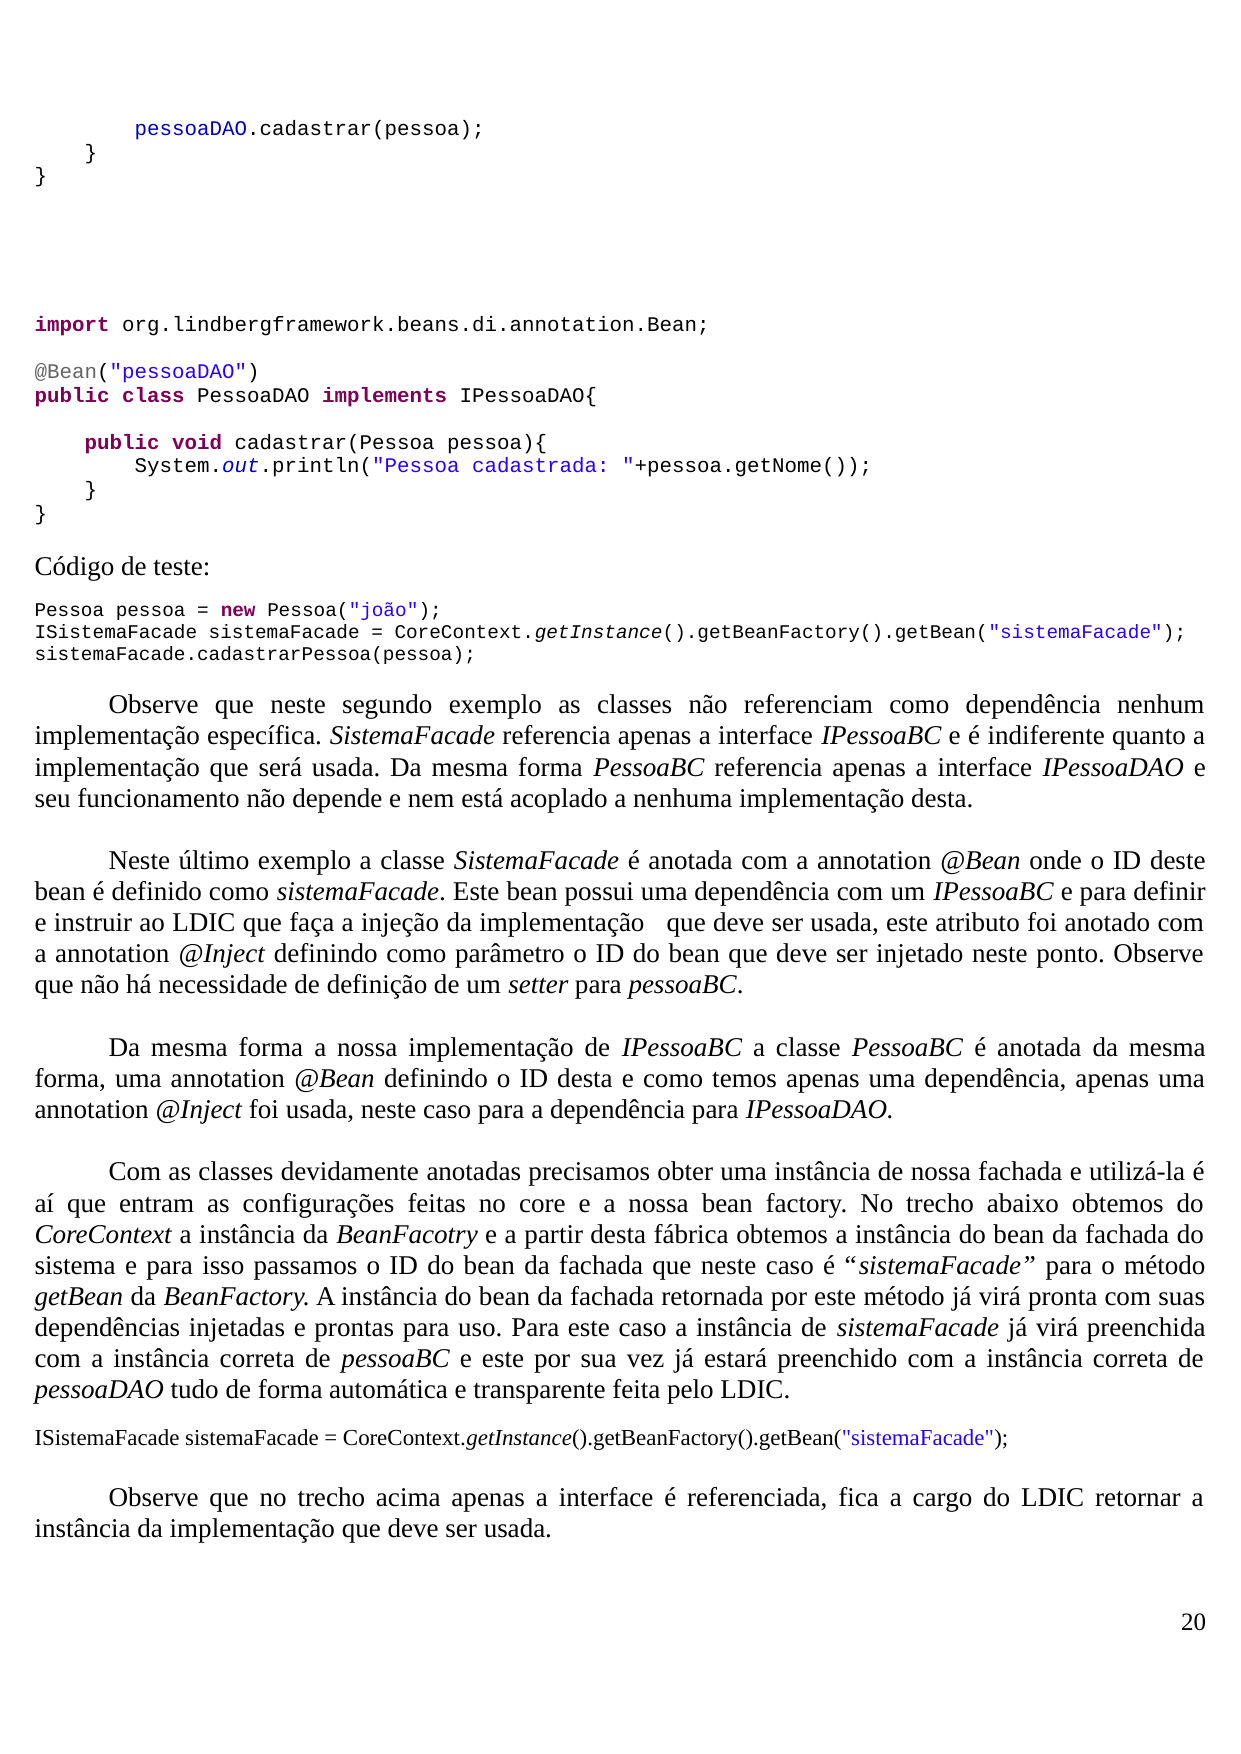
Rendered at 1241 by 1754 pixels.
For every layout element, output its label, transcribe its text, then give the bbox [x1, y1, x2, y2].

text } [34, 142, 1206, 165]
text @Bean("pessoaDAO") [34, 361, 1206, 384]
text public void cadastrar(Pessoa pessoa){ [34, 432, 1206, 456]
text Código de teste: [34, 550, 1206, 581]
text Da mesma forma a nossa implementação de IPessoaBC a classe PessoaBC é anotada da mesma forma, uma annotation @Bean definindo o ID desta e como temos apenas uma dependência, apenas uma annotation @Inject foi usada, neste caso para a dependência para IPessoaDAO. [34, 1031, 1206, 1124]
text import org.lindbergframework.beans.di.annotation.Bean; [34, 314, 1206, 337]
text ISistemaFacade sistemaFacade = CoreContext.getInstance().getBeanFactory().getBean("sistemaFacade"); [34, 1424, 1206, 1450]
text } [34, 165, 1206, 189]
text public class PessoaDAO implements IPessoaDAO{ [34, 384, 1206, 408]
text Observe que neste segundo exemplo as classes não referenciam como dependência nenhum implementação específica. SistemaFacade referencia apenas a interface IPessoaBC e é indiferente quanto a implementação que será usada. Da mesma forma PessoaBC referencia apenas a interface IPessoaDAO e seu funcionamento não depende e nem está acoplado a nenhuma implementação desta. [34, 688, 1206, 813]
text } [34, 479, 1206, 503]
text System.out.println("Pessoa cadastrada: "+pessoa.getNome()); [34, 456, 1206, 479]
text sistemaFacade.cadastrarPessoa(pessoa); [34, 644, 1206, 666]
text Pessoa pessoa = new Pessoa("joão"); [34, 600, 1206, 622]
text pessoaDAO.cadastrar(pessoa); [34, 118, 1206, 142]
text Com as classes devidamente anotadas precisamos obter uma instância de nossa fachada e utilizá-la é aí que entram as configurações feitas no core e a nossa bean factory. No trecho abaixo obtemos do CoreContext a instância da BeanFacotry e a partir desta fábrica obtemos a instância do bean da fachada do sistema e para isso passamos o ID do bean da fachada que neste caso é “sistemaFacade” para o método getBean da BeanFactory. A instância do bean da fachada retornada por este método já virá pronta com suas dependências injetadas e prontas para uso. Para este caso a instância de sistemaFacade já virá preenchida com a instância correta de pessoaBC e este por sua vez já estará preenchido com a instância correta de pessoaDAO tudo de forma automática e transparente feita pelo LDIC. [34, 1156, 1206, 1405]
text ISistemaFacade sistemaFacade = CoreContext.getInstance().getBeanFactory().getBean("sistemaFacade"); [34, 622, 1206, 644]
text Neste último exemplo a classe SistemaFacade é anotada com a annotation @Bean onde o ID deste bean é definido como sistemaFacade. Este bean possui uma dependência com um IPessoaBC e para definir e instruir ao LDIC que faça a injeção da implementação que deve ser usada, este atributo foi anotado com a annotation @Inject definindo como parâmetro o ID do bean que deve ser injetado neste ponto. Observe que não há necessidade de definição de um setter para pessoaBC. [34, 844, 1206, 1000]
text Observe que no trecho acima apenas a interface é referenciada, fica a cargo do LDIC retornar a instância da implementação que deve ser usada. [34, 1481, 1206, 1544]
text } [34, 503, 1206, 526]
